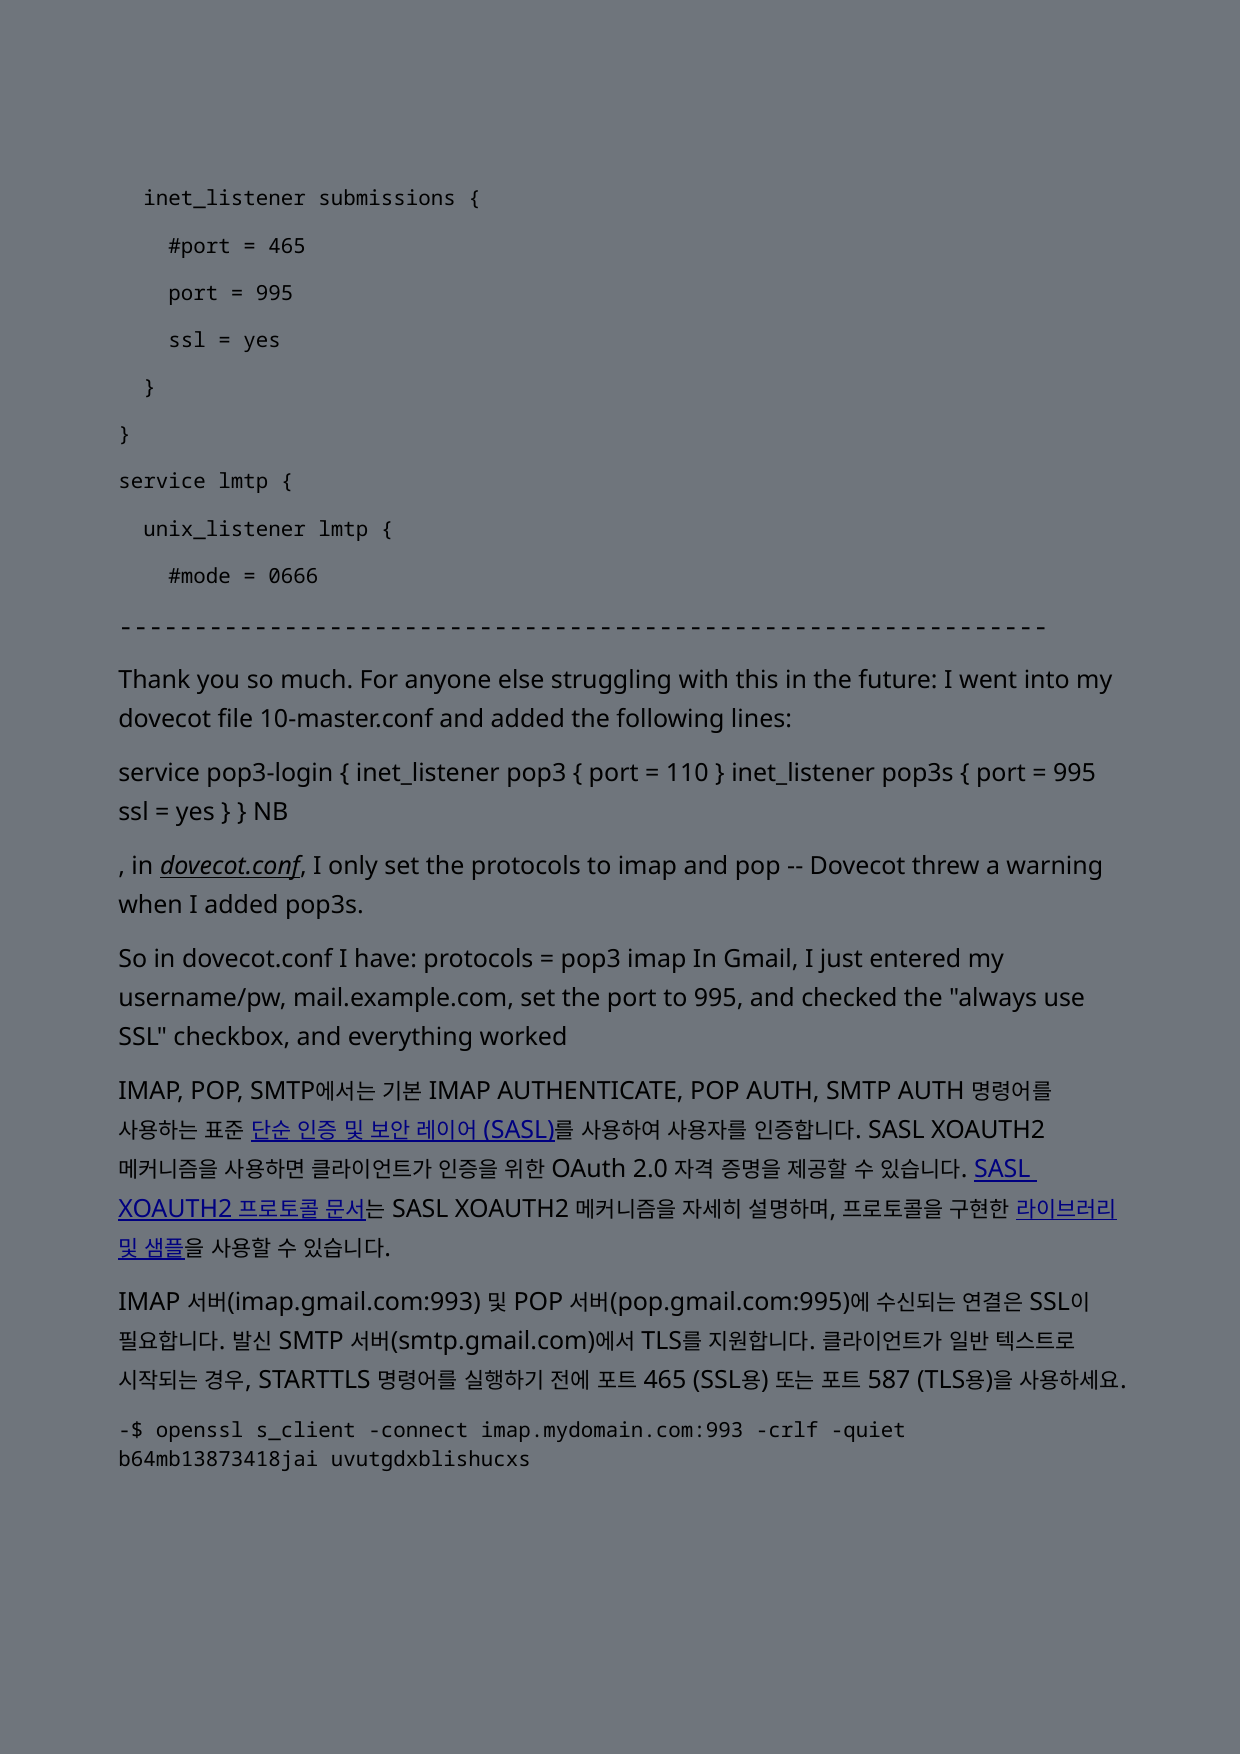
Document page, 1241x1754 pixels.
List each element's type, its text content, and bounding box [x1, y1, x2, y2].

text -$ openssl s_client -connect imap.mydomain.com:993 -crlf -quiet [118, 1415, 1122, 1444]
text IMAP 서버(imap.gmail.com:993) 및 POP 서버(pop.gmail.com:995)에 수신되는 연결은 SSL이 필요합니다. 발신 SMTP 서버(smtp.gmail.com)에서 TLS를 지원합니다. 클라이언트가 일반 텍스트로 시작되는 경우, STARTTLS 명령어를 실행하기 전에 포트 465 (SSL용) 또는 포트 587 (TLS용)을 사용하세요. [118, 1283, 1122, 1396]
text service pop3-login { inet_listener pop3 { port = 110 } inet_listener pop3s { port = 995 ssl = yes } } NB [118, 755, 1122, 828]
text Thank you so much. For anyone else struggling with this in the future: I went into my dovecot file 10-master.conf and added the following lines: [118, 662, 1122, 735]
text , in dovecot.conf, I only set the protocols to imap and pop -- Dovecot threw a warning when I added pop3s. [118, 848, 1122, 921]
text port = 995 [118, 278, 1122, 306]
text b64mb13873418jai uvutgdxblishucxs [118, 1444, 1122, 1472]
text #port = 465 [118, 231, 1122, 259]
text So in dovecot.conf I have: protocols = pop3 imap In Gmail, I just entered my username/pw, mail.example.com, set the port to 995, and checked the "always use SSL" checkbox, and everything worked [118, 941, 1122, 1053]
text inet_listener submissions { [118, 183, 1122, 212]
text } [118, 419, 1122, 448]
text } [118, 372, 1122, 401]
text service lmtp { [118, 467, 1122, 495]
text #mode = 0666 [118, 561, 1122, 589]
text ssl = yes [118, 325, 1122, 353]
text unix_listener lmtp { [118, 514, 1122, 542]
text -------------------------------------------------------------- [118, 608, 1122, 642]
text IMAP, POP, SMTP에서는 기본 IMAP AUTHENTICATE, POP AUTH, SMTP AUTH 명령어를 사용하는 표준 단순 인증 및 보안 레이어 (SASL)를 사용하여 사용자를 인증합니다. SASL XOAUTH2 메커니즘을 사용하면 클라이언트가 인증을 위한 OAuth 2.0 자격 증명을 제공할 수 있습니다. SASL XOAUTH2 프로토콜 문서는 SASL XOAUTH2 메커니즘을 자세히 설명하며, 프로토콜을 구현한 라이브러리 및 샘플을 사용할 수 있습니다. [118, 1073, 1122, 1263]
